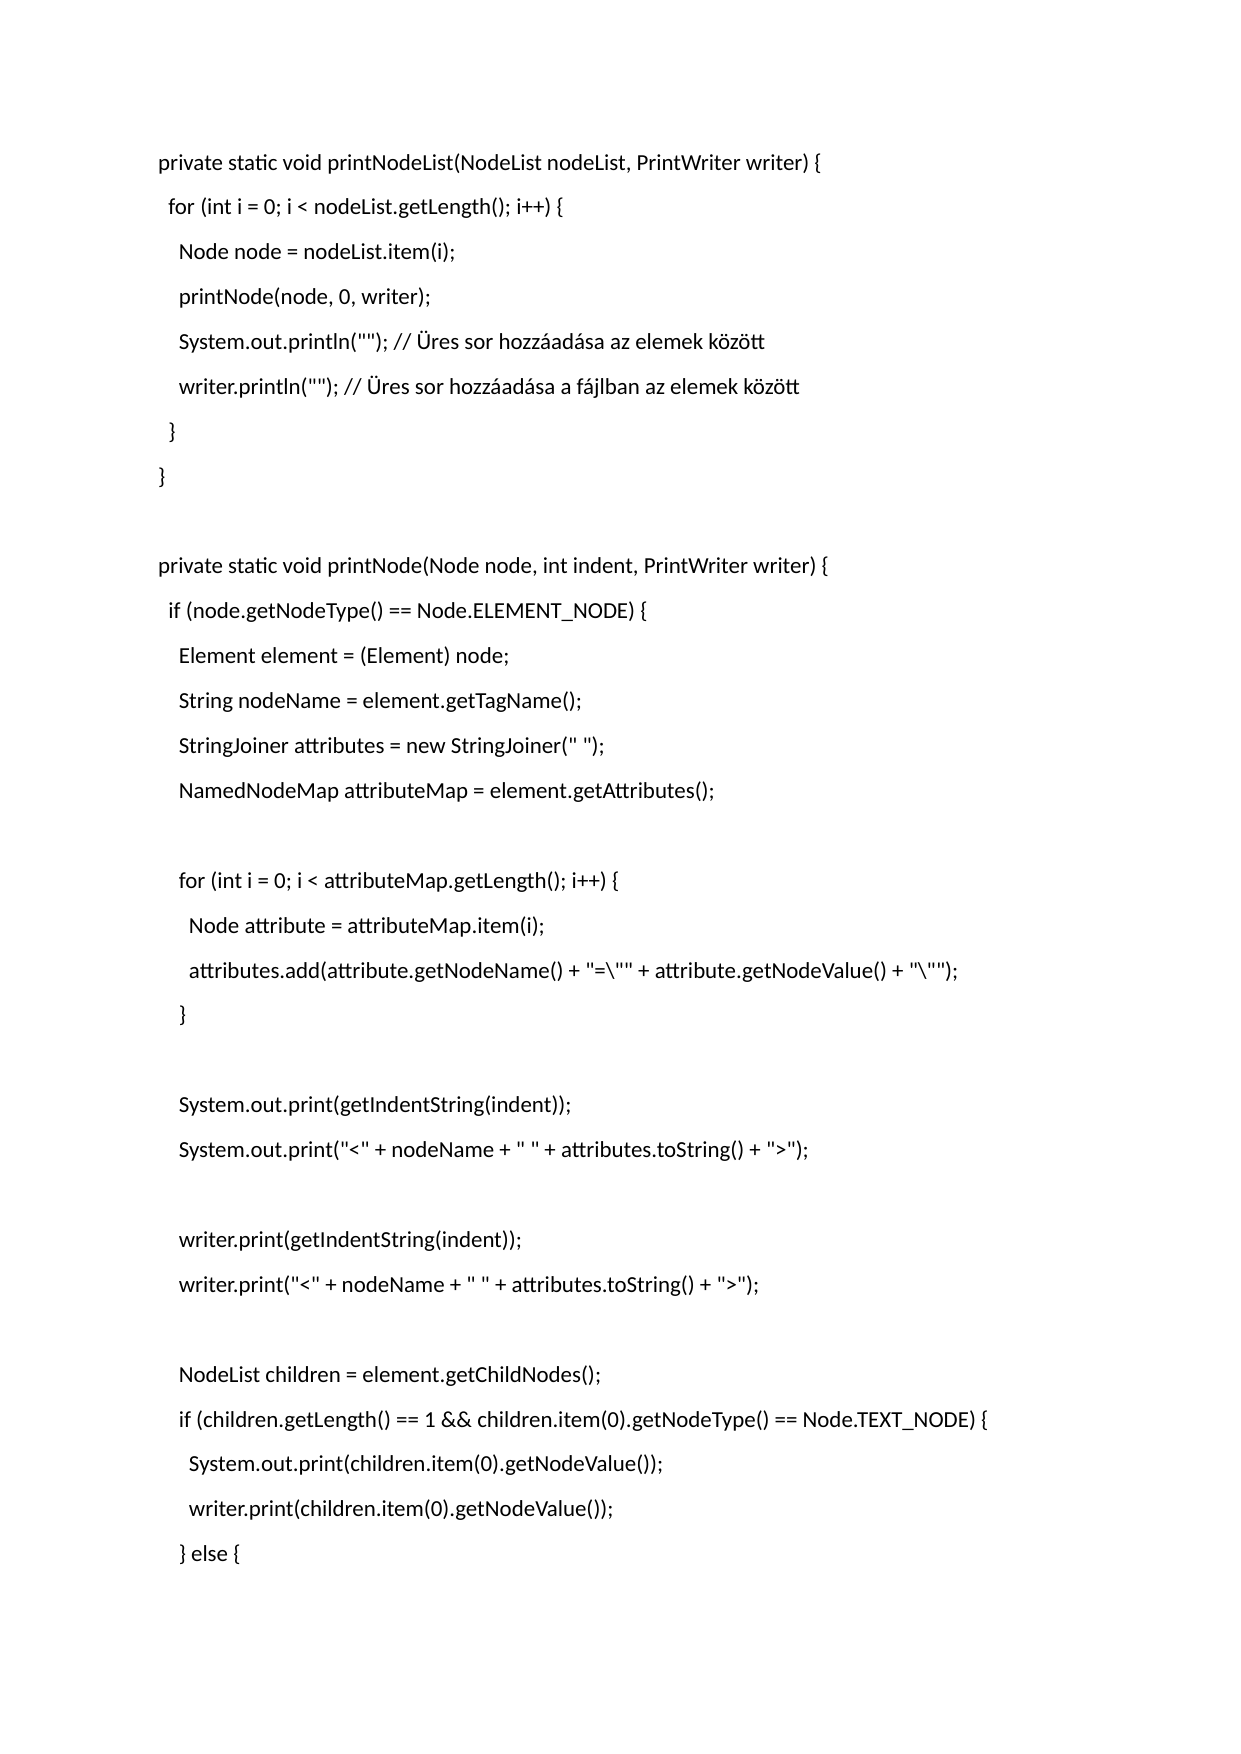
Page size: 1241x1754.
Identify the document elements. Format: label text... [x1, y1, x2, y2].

text writer.print("<" + nodeName + " " + attributes.toString() + ">"); [148, 1270, 1093, 1298]
text private static void printNodeList(NodeList nodeList, PrintWriter writer) { [148, 148, 1093, 176]
text System.out.println(""); // Üres sor hozzáadása az elemek között [148, 327, 1093, 355]
text writer.print(getIndentString(indent)); [148, 1225, 1093, 1253]
text if (children.getLength() == 1 && children.item(0).getNodeType() == Node.TEXT_NODE) { [148, 1405, 1093, 1433]
text System.out.print(getIndentString(indent)); [148, 1090, 1093, 1118]
text } else { [148, 1539, 1093, 1567]
text writer.print(children.item(0).getNodeValue()); [148, 1494, 1093, 1522]
text } [148, 417, 1093, 445]
text Node attribute = attributeMap.item(i); [148, 911, 1093, 939]
text System.out.print("<" + nodeName + " " + attributes.toString() + ">"); [148, 1135, 1093, 1163]
text NamedNodeMap attributeMap = element.getAttributes(); [148, 776, 1093, 804]
text for (int i = 0; i < attributeMap.getLength(); i++) { [148, 866, 1093, 894]
text } [148, 462, 1093, 490]
text for (int i = 0; i < nodeList.getLength(); i++) { [148, 192, 1093, 221]
text writer.println(""); // Üres sor hozzáadása a fájlban az elemek között [148, 372, 1093, 400]
text Element element = (Element) node; [148, 641, 1093, 669]
text String nodeName = element.getTagName(); [148, 686, 1093, 714]
text StringJoiner attributes = new StringJoiner(" "); [148, 731, 1093, 759]
text } [148, 1001, 1093, 1029]
text private static void printNode(Node node, int indent, PrintWriter writer) { [148, 552, 1093, 580]
text attributes.add(attribute.getNodeName() + "=\"" + attribute.getNodeValue() + "\""); [148, 956, 1093, 984]
text NodeList children = element.getChildNodes(); [148, 1360, 1093, 1388]
text Node node = nodeList.item(i); [148, 237, 1093, 265]
text System.out.print(children.item(0).getNodeValue()); [148, 1449, 1093, 1478]
text if (node.getNodeType() == Node.ELEMENT_NODE) { [148, 597, 1093, 624]
text printNode(node, 0, writer); [148, 282, 1093, 310]
